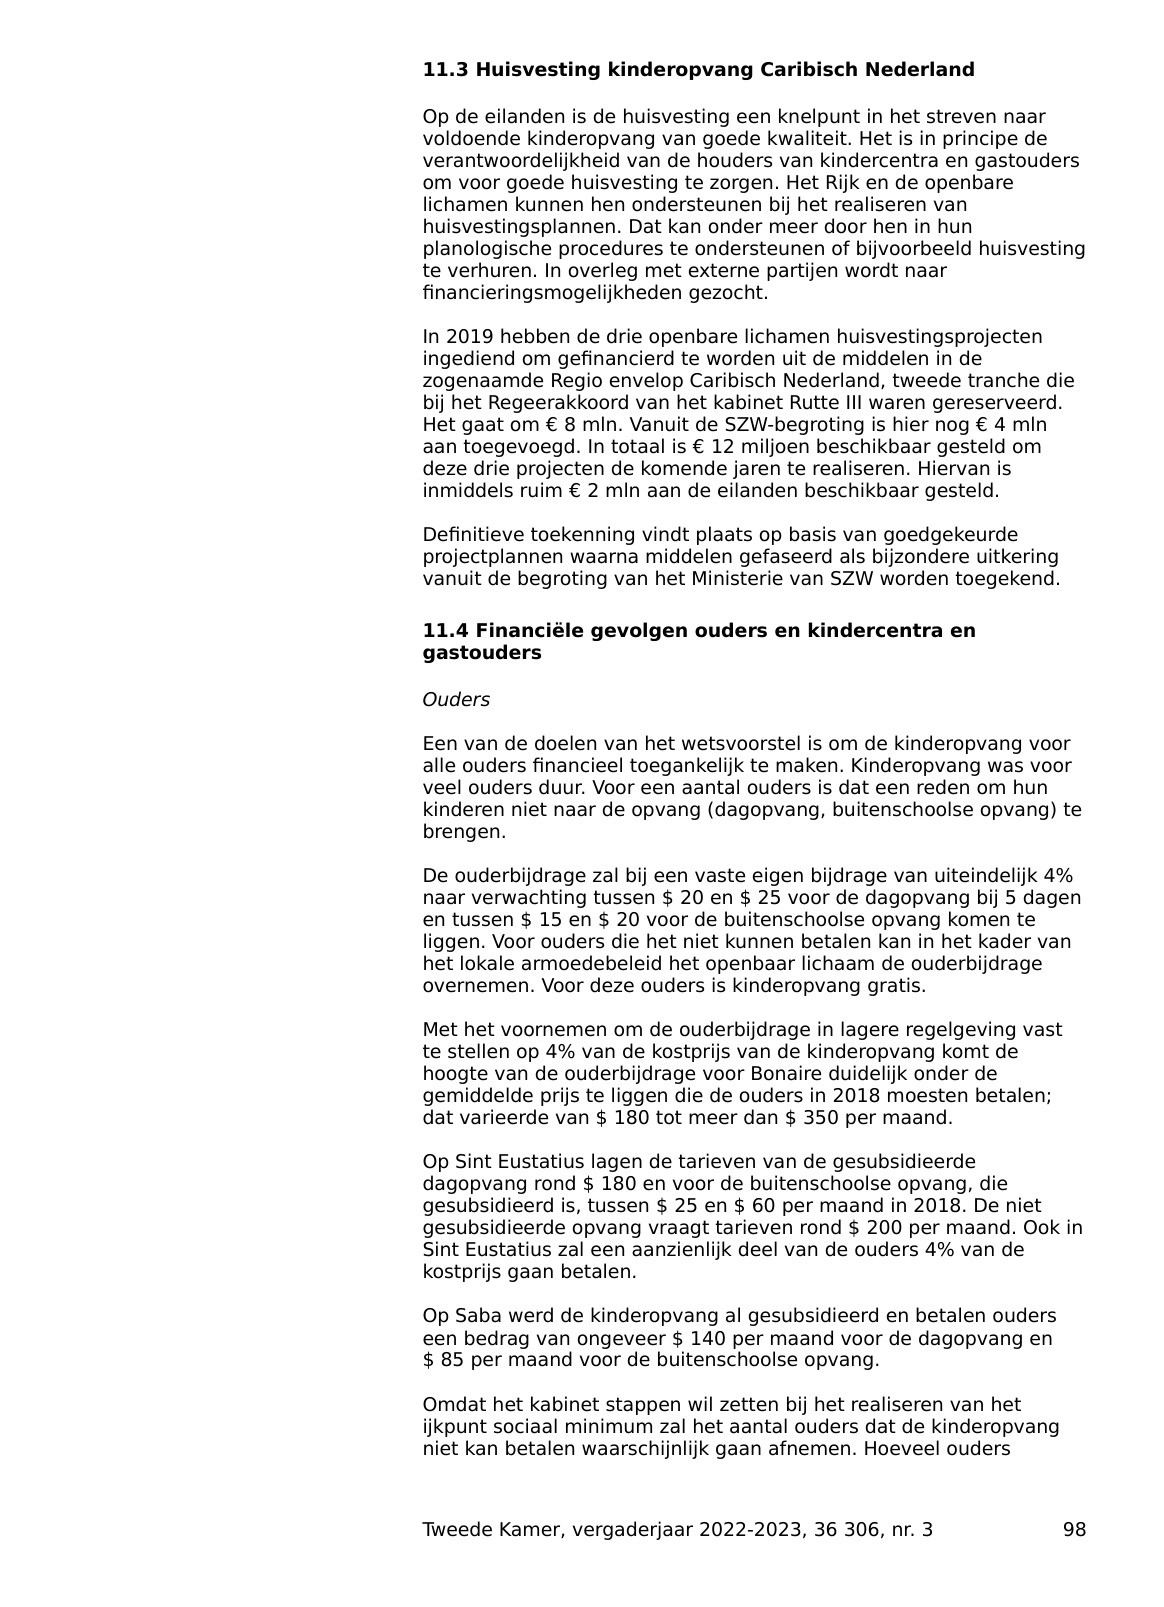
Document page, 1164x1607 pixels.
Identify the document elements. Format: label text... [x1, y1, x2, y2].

text De ouderbijdrage zal bij een vaste eigen bijdrage van uiteindelijk 4% naar verwachting tussen $ 20 en $ 25 voor de dagopvang bij 5 dagen en tussen $ 15 en $ 20 voor de buitenschoolse opvang komen te liggen. Voor ouders die het niet kunnen betalen kan in het kader van het lokale armoedebeleid het openbaar lichaam de ouderbijdrage overnemen. Voor deze ouders is kinderopvang gratis. [422, 865, 1087, 997]
text Definitieve toekenning vindt plaats op basis van goedgekeurde projectplannen waarna middelen gefaseerd als bijzondere uitkering vanuit de begroting van het Ministerie van SZW worden toegekend. [422, 524, 1087, 590]
text Omdat het kabinet stappen wil zetten bij het realiseren van het ijkpunt sociaal minimum zal het aantal ouders dat de kinderopvang niet kan betalen waarschijnlijk gaan afnemen. Hoeveel ouders [422, 1393, 1087, 1459]
subtitle 11.3 Huisvesting kinderopvang Caribisch Nederland [422, 59, 1087, 81]
text Op de eilanden is de huisvesting een knelpunt in het streven naar voldoende kinderopvang van goede kwaliteit. Het is in principe de verantwoordelijkheid van de houders van kindercentra en gastouders om voor goede huisvesting te zorgen. Het Rijk en de openbare lichamen kunnen hen ondersteunen bij het realiseren van huisvestingsplannen. Dat kan onder meer door hen in hun planologische procedures te ondersteunen of bijvoorbeeld huisvesting te verhuren. In overleg met externe partijen wordt naar financieringsmogelijkheden gezocht. [422, 106, 1087, 304]
text Op Saba werd de kinderopvang al gesubsidieerd en betalen ouders een bedrag van ongeveer $ 140 per maand voor de dagopvang en $ 85 per maand voor de buitenschoolse opvang. [422, 1305, 1087, 1371]
text Op Sint Eustatius lagen de tarieven van de gesubsidieerde dagopvang rond $ 180 en voor de buitenschoolse opvang, die gesubsidieerd is, tussen $ 25 en $ 60 per maand in 2018. De niet gesubsidieerde opvang vraagt tarieven rond $ 200 per maand. Ook in Sint Eustatius zal een aanzienlijk deel van de ouders 4% van de kostprijs gaan betalen. [422, 1151, 1087, 1283]
subtitle 11.4 Financiële gevolgen ouders en kindercentra en gastouders [422, 620, 1087, 664]
text In 2019 hebben de drie openbare lichamen huisvestingsprojecten ingediend om gefinancierd te worden uit de middelen in de zogenaamde Regio envelop Caribisch Nederland, tweede tranche die bij het Regeerakkoord van het kabinet Rutte III waren gereserveerd. Het gaat om € 8 mln. Vanuit de SZW-begroting is hier nog € 4 mln aan toegevoegd. In totaal is € 12 miljoen beschikbaar gesteld om deze drie projecten de komende jaren te realiseren. Hiervan is inmiddels ruim € 2 mln aan de eilanden beschikbaar gesteld. [422, 326, 1087, 502]
text Een van de doelen van het wetsvoorstel is om de kinderopvang voor alle ouders financieel toegankelijk te maken. Kinderopvang was voor veel ouders duur. Voor een aantal ouders is dat een reden om hun kinderen niet naar de opvang (dagopvang, buitenschoolse opvang) te brengen. [422, 733, 1087, 843]
subtitle Ouders [422, 689, 1087, 711]
text Met het voornemen om de ouderbijdrage in lagere regelgeving vast te stellen op 4% van de kostprijs van de kinderopvang komt de hoogte van de ouderbijdrage voor Bonaire duidelijk onder de gemiddelde prijs te liggen die de ouders in 2018 moesten betalen; dat varieerde van $ 180 tot meer dan $ 350 per maand. [422, 1019, 1087, 1129]
